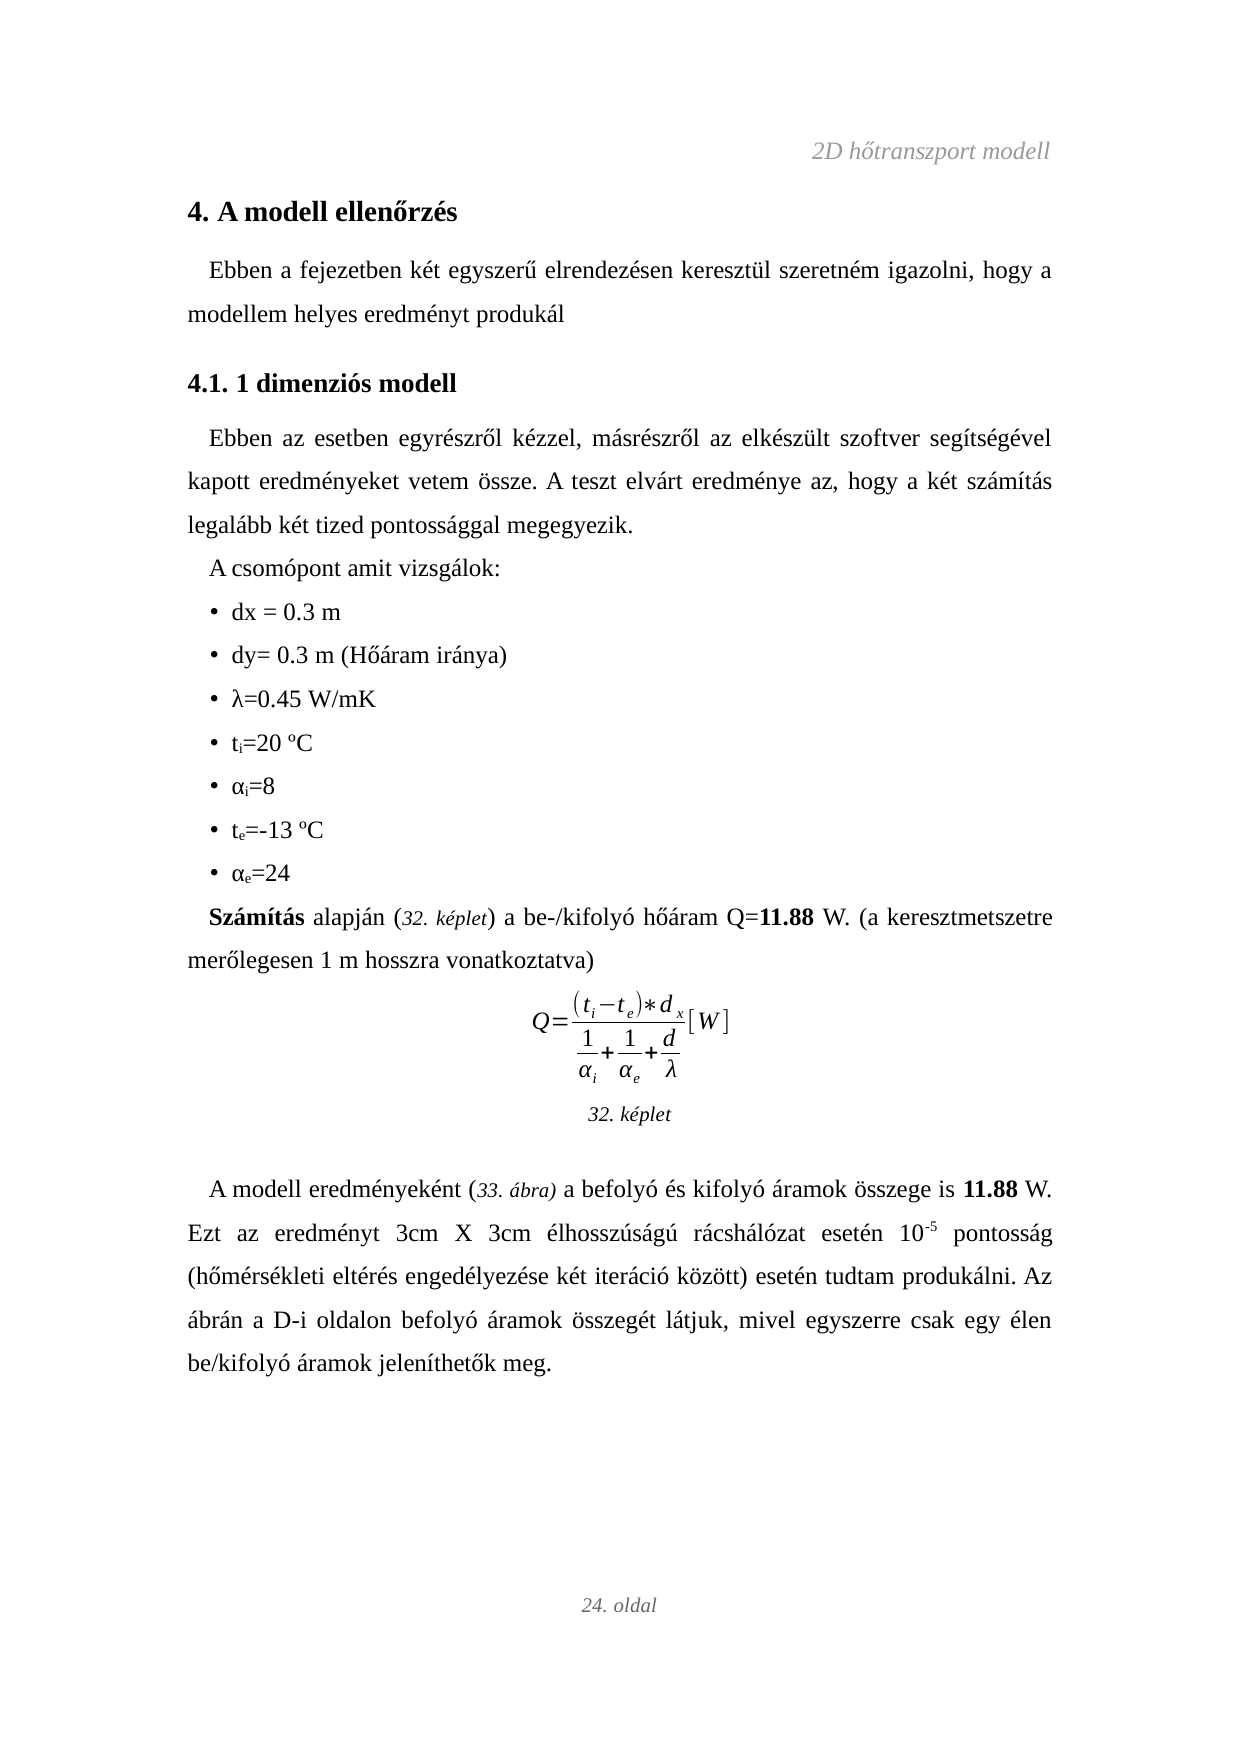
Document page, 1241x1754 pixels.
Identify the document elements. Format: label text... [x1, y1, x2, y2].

list λ=0.45 W/mK [210, 684, 1053, 713]
list αe=24 [210, 858, 1053, 887]
list ti=20 ºC [210, 727, 1053, 756]
list αi=8 [210, 771, 1053, 800]
subtitle A modell ellenőrzés [187, 194, 1053, 228]
text A modell eredményeként (33. ábra) a befolyó és kifolyó áramok összege is 11.88 W. Ezt az eredményt 3cm X 3cm élhosszúságú rácshálózat esetén 10-5 pontosság (hőmérsékleti eltérés engedélyezése két iteráció között) esetén tudtam produkálni. Az ábrán a D-i oldalon befolyó áramok összegét látjuk, mivel egyszerre csak egy élen be/kifolyó áramok jeleníthetők meg. [187, 1174, 1053, 1377]
text Számítás alapján (32. képlet) a be-/kifolyó hőáram Q=11.88 W. (a keresztmetszetre merőlegesen 1 m hosszra vonatkoztatva) [187, 902, 1053, 974]
text 32. képlet [187, 1102, 1053, 1126]
text A csomópont amit vizsgálok: [187, 553, 1053, 582]
list dy= 0.3 m (Hőáram iránya) [210, 640, 1053, 669]
text Ebben a fejezetben két egyszerű elrendezésen keresztül szeretném igazolni, hogy a modellem helyes eredményt produkál [187, 255, 1053, 328]
text Ebben az esetben egyrészről kézzel, másrészről az elkészült szoftver segítségével kapott eredményeket vetem össze. A teszt elvárt eredménye az, hogy a két számítás legalább két tized pontossággal megegyezik. [187, 423, 1053, 539]
list te=-13 ºC [210, 814, 1053, 843]
subtitle 1 dimenziós modell [187, 368, 1053, 399]
list dx = 0.3 m [210, 597, 1053, 626]
